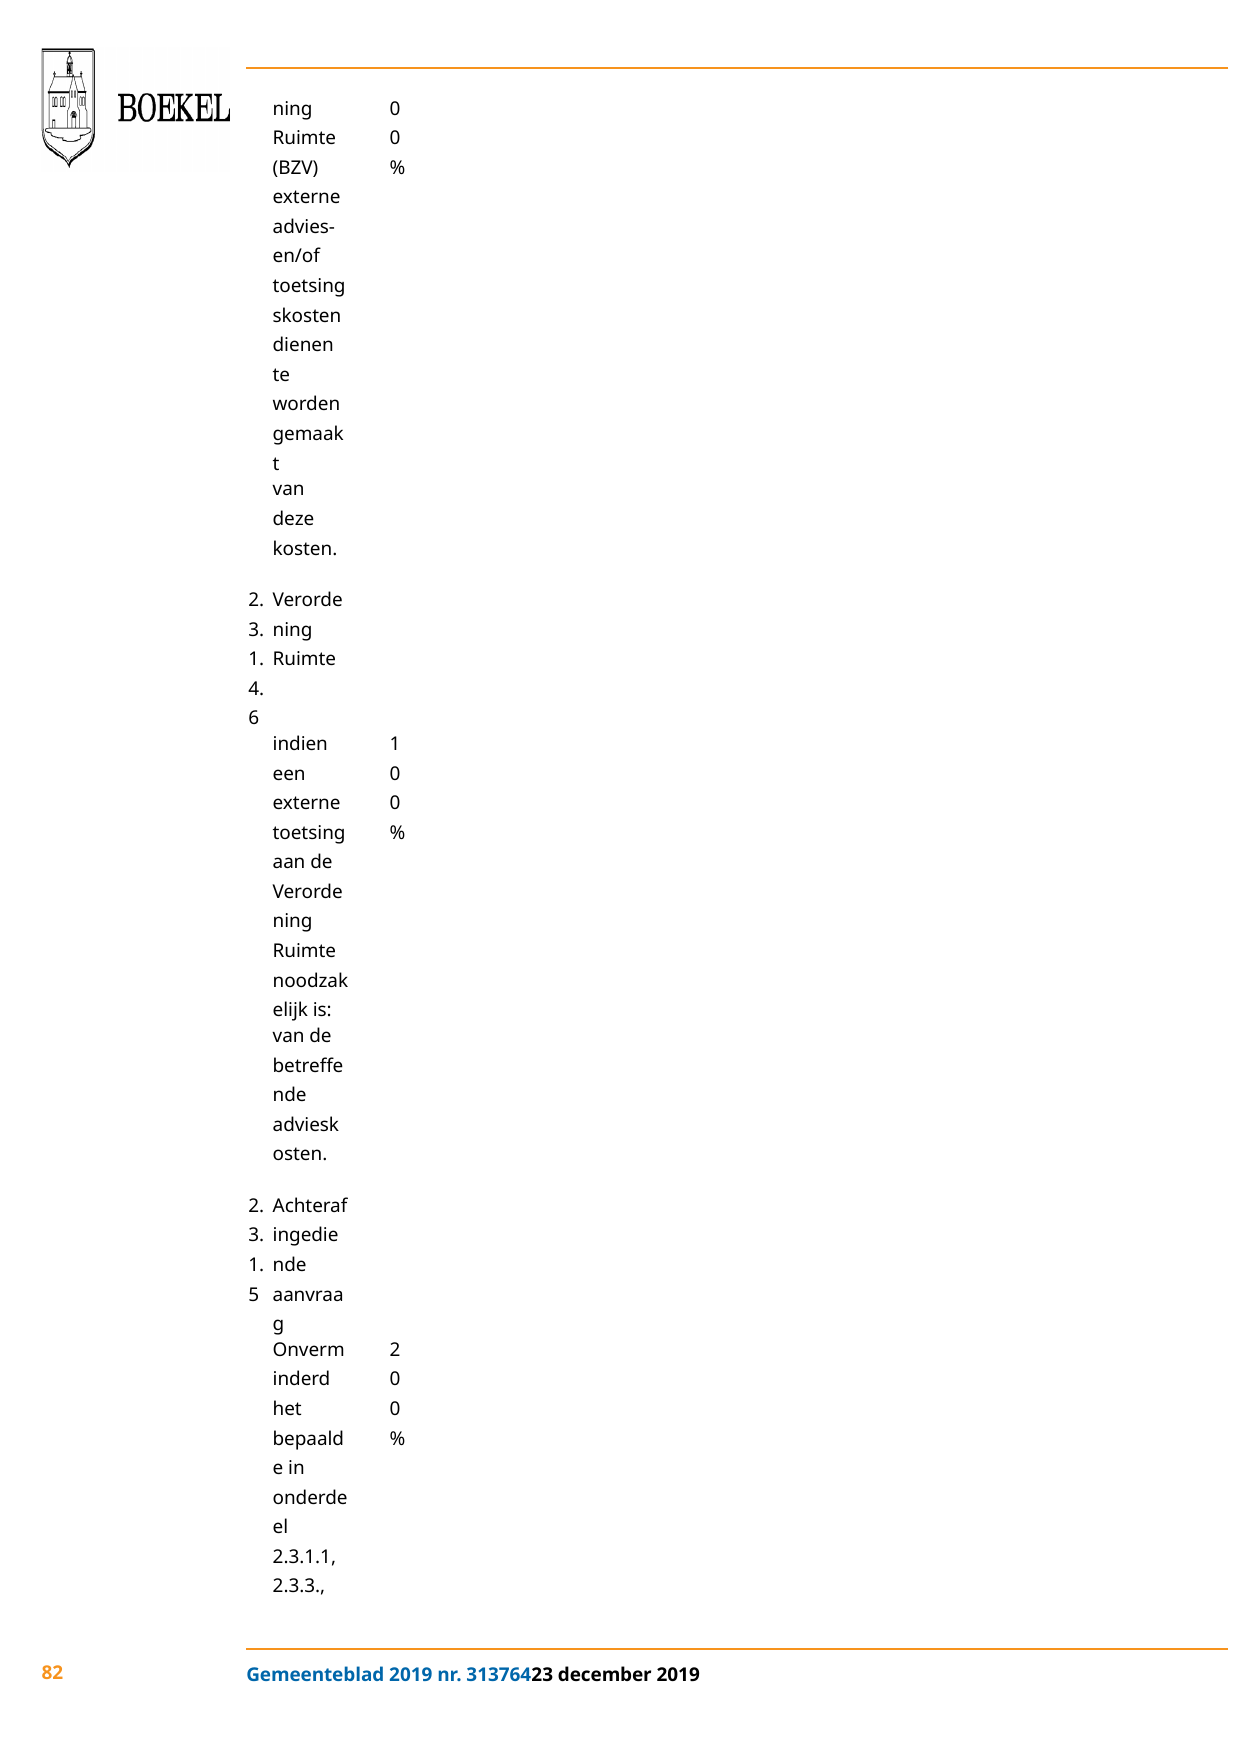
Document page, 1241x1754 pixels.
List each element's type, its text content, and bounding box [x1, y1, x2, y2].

table_cell [248, 730, 272, 1022]
table_cell [550, 586, 590, 730]
table_cell [510, 1022, 549, 1166]
table_cell [630, 1022, 670, 1166]
table_cell ning Ruimte (BZV) externe advies- en/of toetsingskosten dienen te worden gemaakt [273, 95, 349, 476]
table_cell [1071, 1022, 1111, 1166]
table_cell [790, 476, 830, 560]
table_cell [1111, 1166, 1152, 1192]
table_cell [429, 1166, 469, 1192]
table_cell [1111, 476, 1152, 560]
table_cell [830, 586, 870, 730]
table_cell [1111, 586, 1152, 730]
table_cell [951, 1022, 991, 1166]
table_cell [1031, 586, 1071, 730]
table_cell [790, 1336, 830, 1598]
table_cell [951, 1336, 991, 1598]
table_cell [369, 586, 389, 730]
table_cell [550, 1192, 590, 1336]
table_cell [870, 476, 911, 560]
table_cell [710, 476, 750, 560]
table_cell [248, 476, 272, 560]
table_cell [1031, 560, 1071, 586]
table_cell [750, 730, 790, 1022]
table_cell [710, 586, 750, 730]
table_cell [991, 1336, 1031, 1598]
table_cell [830, 476, 870, 560]
table_cell [1071, 1336, 1111, 1598]
table_cell [550, 1336, 590, 1598]
table_cell [790, 95, 830, 476]
table_cell [1031, 476, 1071, 560]
table_cell [469, 586, 509, 730]
table_cell [1071, 95, 1111, 476]
table_cell [790, 1022, 830, 1166]
table_cell [870, 560, 911, 586]
table_cell [1111, 730, 1152, 1022]
table_cell [750, 1166, 790, 1192]
table_cell [710, 1192, 750, 1336]
table_cell [429, 476, 469, 560]
table_cell [670, 1022, 710, 1166]
table_cell [248, 95, 272, 476]
table_cell [790, 1166, 830, 1192]
table_cell [1031, 1022, 1071, 1166]
table_cell [409, 586, 429, 730]
table_cell [630, 476, 670, 560]
table_cell 200% [389, 1336, 409, 1598]
table_cell 2.3.1.4.6 [248, 586, 272, 730]
table_cell [870, 730, 911, 1022]
table_cell [248, 1022, 272, 1166]
table_cell [248, 560, 272, 586]
table_cell [710, 560, 750, 586]
table_cell [870, 1022, 911, 1166]
table_cell [1031, 1192, 1071, 1336]
table_cell [790, 1192, 830, 1336]
table_cell [349, 95, 369, 476]
table_cell [369, 560, 389, 586]
table_cell [349, 1192, 369, 1336]
table_cell [369, 1166, 389, 1192]
table_cell [590, 1192, 630, 1336]
table_cell [911, 560, 951, 586]
table_cell [951, 586, 991, 730]
table_cell [349, 560, 369, 586]
table_cell [510, 476, 549, 560]
table_cell [911, 1166, 951, 1192]
table_cell [389, 1166, 409, 1192]
table_cell [409, 560, 429, 586]
table_cell [429, 1022, 469, 1166]
table_cell [369, 1336, 389, 1598]
table_cell [469, 95, 509, 476]
table_cell [349, 586, 369, 730]
table_cell [830, 1166, 870, 1192]
table_cell [409, 1022, 429, 1166]
table_cell [248, 1166, 272, 1192]
table_cell [389, 1022, 409, 1166]
table_cell 00% [389, 95, 409, 476]
table_cell [830, 1336, 870, 1598]
table_cell [630, 560, 670, 586]
table_cell [1031, 95, 1071, 476]
table_cell [911, 95, 951, 476]
table_cell [630, 1336, 670, 1598]
table_cell [409, 1336, 429, 1598]
table_cell [469, 476, 509, 560]
table_cell [469, 730, 509, 1022]
table_cell [951, 1192, 991, 1336]
table_cell [429, 95, 469, 476]
table_cell [830, 95, 870, 476]
table_cell [590, 476, 630, 560]
table_cell [550, 730, 590, 1022]
table_cell [951, 476, 991, 560]
table_cell [349, 1336, 369, 1598]
table_cell [750, 95, 790, 476]
table_cell [1071, 586, 1111, 730]
table_cell Onverminderd het bepaalde in onderdeel 2.3.1.1, 2.3.3., [273, 1336, 349, 1598]
table_cell [469, 1166, 509, 1192]
table_cell [469, 1336, 509, 1598]
table_cell Verordening Ruimte [273, 586, 349, 730]
table_cell [991, 560, 1031, 586]
table_cell [389, 1192, 409, 1336]
table_cell [991, 1166, 1031, 1192]
table_cell [369, 730, 389, 1022]
table_cell [1111, 560, 1152, 586]
table_cell [510, 95, 549, 476]
table_cell [911, 476, 951, 560]
table_cell [710, 730, 750, 1022]
table_cell [670, 1336, 710, 1598]
table_cell [630, 95, 670, 476]
table_cell [248, 1336, 272, 1598]
table_cell [469, 560, 509, 586]
table_cell [750, 586, 790, 730]
table_cell [710, 1022, 750, 1166]
table_cell [991, 476, 1031, 560]
table_cell [991, 586, 1031, 730]
table_cell [870, 1336, 911, 1598]
table_cell [750, 476, 790, 560]
table_cell [991, 1022, 1031, 1166]
table_cell [429, 560, 469, 586]
table_cell [1071, 476, 1111, 560]
table_cell [550, 1022, 590, 1166]
table_cell [710, 1336, 750, 1598]
table_cell [469, 1022, 509, 1166]
table_cell [349, 730, 369, 1022]
table_cell [630, 586, 670, 730]
table_cell [911, 586, 951, 730]
table_cell [349, 1022, 369, 1166]
table_cell [670, 1192, 710, 1336]
table_cell [590, 560, 630, 586]
table_cell [750, 1336, 790, 1598]
table_cell [750, 560, 790, 586]
table_cell [1071, 730, 1111, 1022]
table_cell [429, 1336, 469, 1598]
table_cell van de betreffende advieskosten. [273, 1022, 349, 1166]
table_cell [409, 476, 429, 560]
table_cell [389, 586, 409, 730]
table_cell [429, 730, 469, 1022]
table_cell [951, 95, 991, 476]
table_cell [630, 1166, 670, 1192]
table_cell [369, 1022, 389, 1166]
table_cell [369, 95, 389, 476]
table_cell [590, 1166, 630, 1192]
table_cell [1111, 1336, 1152, 1598]
table_cell [670, 586, 710, 730]
table_cell [349, 476, 369, 560]
table_cell [1111, 95, 1152, 476]
table_cell [409, 1166, 429, 1192]
table_cell [510, 1336, 549, 1598]
table_cell [670, 95, 710, 476]
table_cell [790, 730, 830, 1022]
table_cell [911, 1192, 951, 1336]
table_cell [590, 1336, 630, 1598]
table_cell [991, 730, 1031, 1022]
table_cell [550, 95, 590, 476]
table_cell [590, 1022, 630, 1166]
table_cell indien een externe toetsing aan de Verordening Ruimte noodzakelijk is: [273, 730, 349, 1022]
table_cell [710, 95, 750, 476]
table_cell [409, 95, 429, 476]
table_cell [830, 560, 870, 586]
table_cell [590, 586, 630, 730]
table_cell [911, 730, 951, 1022]
table_cell [630, 730, 670, 1022]
table_cell [670, 476, 710, 560]
table_cell [1031, 1166, 1071, 1192]
table_cell [590, 730, 630, 1022]
table_cell [510, 560, 549, 586]
table_cell [1031, 730, 1071, 1022]
table_cell [991, 95, 1031, 476]
table_cell [550, 1166, 590, 1192]
table_cell [389, 560, 409, 586]
table_cell [790, 560, 830, 586]
table_cell [951, 1166, 991, 1192]
table_cell 100% [389, 730, 409, 1022]
table_cell [870, 586, 911, 730]
table_cell Achteraf ingediende aanvraag [273, 1192, 349, 1336]
table_cell [409, 1192, 429, 1336]
table_cell 2.3.1.5 [248, 1192, 272, 1336]
table_cell [710, 1166, 750, 1192]
table_cell [429, 586, 469, 730]
table_cell [1111, 1192, 1152, 1336]
table_cell [369, 476, 389, 560]
table_cell [1031, 1336, 1071, 1598]
table_cell [670, 730, 710, 1022]
table_cell [1111, 1022, 1152, 1166]
table_cell [273, 1166, 349, 1192]
table_cell [510, 730, 549, 1022]
table_cell [349, 1166, 369, 1192]
table_cell [510, 1192, 549, 1336]
table_cell [429, 1192, 469, 1336]
table_cell van deze kosten. [273, 476, 349, 560]
table_cell [830, 730, 870, 1022]
picture [41, 47, 231, 172]
table_cell [1071, 560, 1111, 586]
table_cell [469, 1192, 509, 1336]
table_cell [750, 1022, 790, 1166]
table_cell [830, 1192, 870, 1336]
table_cell [590, 95, 630, 476]
table_cell [1071, 1192, 1111, 1336]
table_cell [870, 1192, 911, 1336]
table_cell [510, 586, 549, 730]
table_cell [911, 1336, 951, 1598]
table_cell [870, 95, 911, 476]
table_cell [389, 476, 409, 560]
table_cell [510, 1166, 549, 1192]
table_cell [409, 730, 429, 1022]
table_cell [870, 1166, 911, 1192]
table_cell [830, 1022, 870, 1166]
table_cell [790, 586, 830, 730]
table_cell [369, 1192, 389, 1336]
table_cell [670, 1166, 710, 1192]
table_cell [550, 476, 590, 560]
table_cell [911, 1022, 951, 1166]
table_cell [951, 560, 991, 586]
table_cell [1071, 1166, 1111, 1192]
table_cell [991, 1192, 1031, 1336]
table_cell [750, 1192, 790, 1336]
table_cell [951, 730, 991, 1022]
table_cell [630, 1192, 670, 1336]
table_cell [670, 560, 710, 586]
table_cell [273, 560, 349, 586]
table_cell [550, 560, 590, 586]
